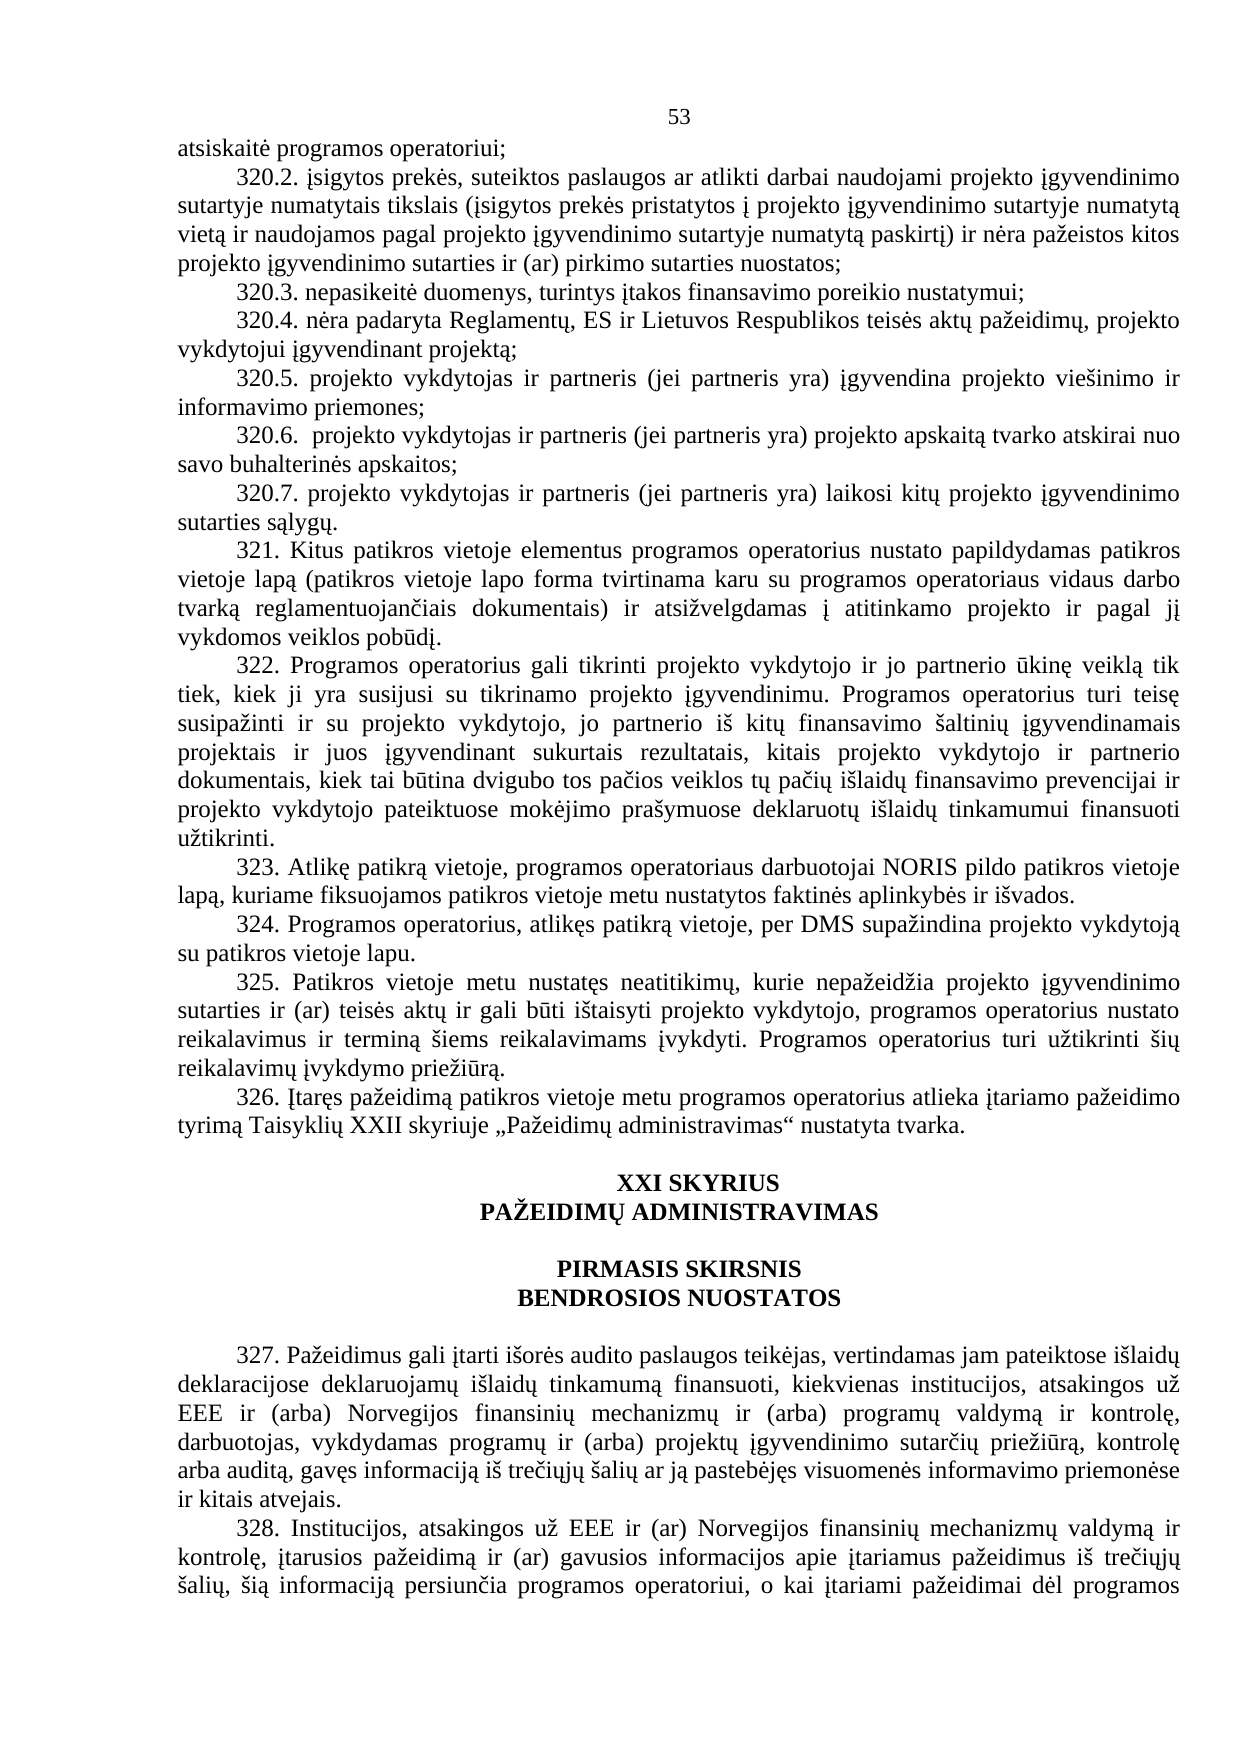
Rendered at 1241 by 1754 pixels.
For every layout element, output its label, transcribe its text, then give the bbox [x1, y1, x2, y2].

text 320.5. projekto vykdytojas ir partneris (jei partneris yra) įgyvendina projekto viešinimo ir informavimo priemones; [177, 363, 1181, 420]
text 320.7. projekto vykdytojas ir partneris (jei partneris yra) laikosi kitų projekto įgyvendinimo sutarties sąlygų. [177, 478, 1181, 535]
text 327. Pažeidimus gali įtarti išorės audito paslaugos teikėjas, vertindamas jam pateiktose išlaidų deklaracijose deklaruojamų išlaidų tinkamumą finansuoti, kiekvienas institucijos, atsakingos už EEE ir (arba) Norvegijos finansinių mechanizmų ir (arba) programų valdymą ir kontrolę, darbuotojas, vykdydamas programų ir (arba) projektų įgyvendinimo sutarčių priežiūrą, kontrolę arba auditą, gavęs informaciją iš trečiųjų šalių ar ją pastebėjęs visuomenės informavimo priemonėse ir kitais atvejais. [177, 1340, 1181, 1513]
text 320.6. projekto vykdytojas ir partneris (jei partneris yra) projekto apskaitą tvarko atskirai nuo savo buhalterinės apskaitos; [177, 420, 1181, 478]
text Pažeidimų ADMINISTRAVImas [177, 1197, 1181, 1225]
text 326. Įtaręs pažeidimą patikros vietoje metu programos operatorius atlieka įtariamo pažeidimo tyrimą Taisyklių XXII skyriuje „Pažeidimų administravimas“ nustatyta tvarka. [177, 1082, 1181, 1139]
text 328. Institucijos, atsakingos už EEE ir (ar) Norvegijos finansinių mechanizmų valdymą ir kontrolę, įtarusios pažeidimą ir (ar) gavusios informacijos apie įtariamus pažeidimus iš trečiųjų šalių, šią informaciją persiunčia programos operatoriui, o kai įtariami pažeidimai dėl programos [177, 1513, 1181, 1599]
text PIRMASIS SKIRSNIS [177, 1254, 1181, 1283]
text atsiskaitė programos operatoriui; [177, 133, 1181, 162]
text 324. Programos operatorius, atlikęs patikrą vietoje, per DMS supažindina projekto vykdytoją su patikros vietoje lapu. [177, 909, 1181, 967]
text 320.4. nėra padaryta Reglamentų, ES ir Lietuvos Respublikos teisės aktų pažeidimų, projekto vykdytojui įgyvendinant projektą; [177, 305, 1181, 363]
text 320.2. įsigytos prekės, suteiktos paslaugos ar atlikti darbai naudojami projekto įgyvendinimo sutartyje numatytais tikslais (įsigytos prekės pristatytos į projekto įgyvendinimo sutartyje numatytą vietą ir naudojamos pagal projekto įgyvendinimo sutartyje numatytą paskirtį) ir nėra pažeistos kitos projekto įgyvendinimo sutarties ir (ar) pirkimo sutarties nuostatos; [177, 162, 1181, 277]
text 325. Patikros vietoje metu nustatęs neatitikimų, kurie nepažeidžia projekto įgyvendinimo sutarties ir (ar) teisės aktų ir gali būti ištaisyti projekto vykdytojo, programos operatorius nustato reikalavimus ir terminą šiems reikalavimams įvykdyti. Programos operatorius turi užtikrinti šių reikalavimų įvykdymo priežiūrą. [177, 967, 1181, 1082]
text 323. Atlikę patikrą vietoje, programos operatoriaus darbuotojai NORIS pildo patikros vietoje lapą, kuriame fiksuojamos patikros vietoje metu nustatytos faktinės aplinkybės ir išvados. [177, 852, 1181, 909]
text XXI SKYRIUS [215, 1168, 1181, 1197]
text 322. Programos operatorius gali tikrinti projekto vykdytojo ir jo partnerio ūkinę veiklą tik tiek, kiek ji yra susijusi su tikrinamo projekto įgyvendinimu. Programos operatorius turi teisę susipažinti ir su projekto vykdytojo, jo partnerio iš kitų finansavimo šaltinių įgyvendinamais projektais ir juos įgyvendinant sukurtais rezultatais, kitais projekto vykdytojo ir partnerio dokumentais, kiek tai būtina dvigubo tos pačios veiklos tų pačių išlaidų finansavimo prevencijai ir projekto vykdytojo pateiktuose mokėjimo prašymuose deklaruotų išlaidų tinkamumui finansuoti užtikrinti. [177, 650, 1181, 852]
text 320.3. nepasikeitė duomenys, turintys įtakos finansavimo poreikio nustatymui; [177, 277, 1181, 305]
text 321. Kitus patikros vietoje elementus programos operatorius nustato papildydamas patikros vietoje lapą (patikros vietoje lapo forma tvirtinama karu su programos operatoriaus vidaus darbo tvarką reglamentuojančiais dokumentais) ir atsižvelgdamas į atitinkamo projekto ir pagal jį vykdomos veiklos pobūdį. [177, 535, 1181, 650]
text BENDROSIOS NUOSTATOS [177, 1283, 1181, 1312]
